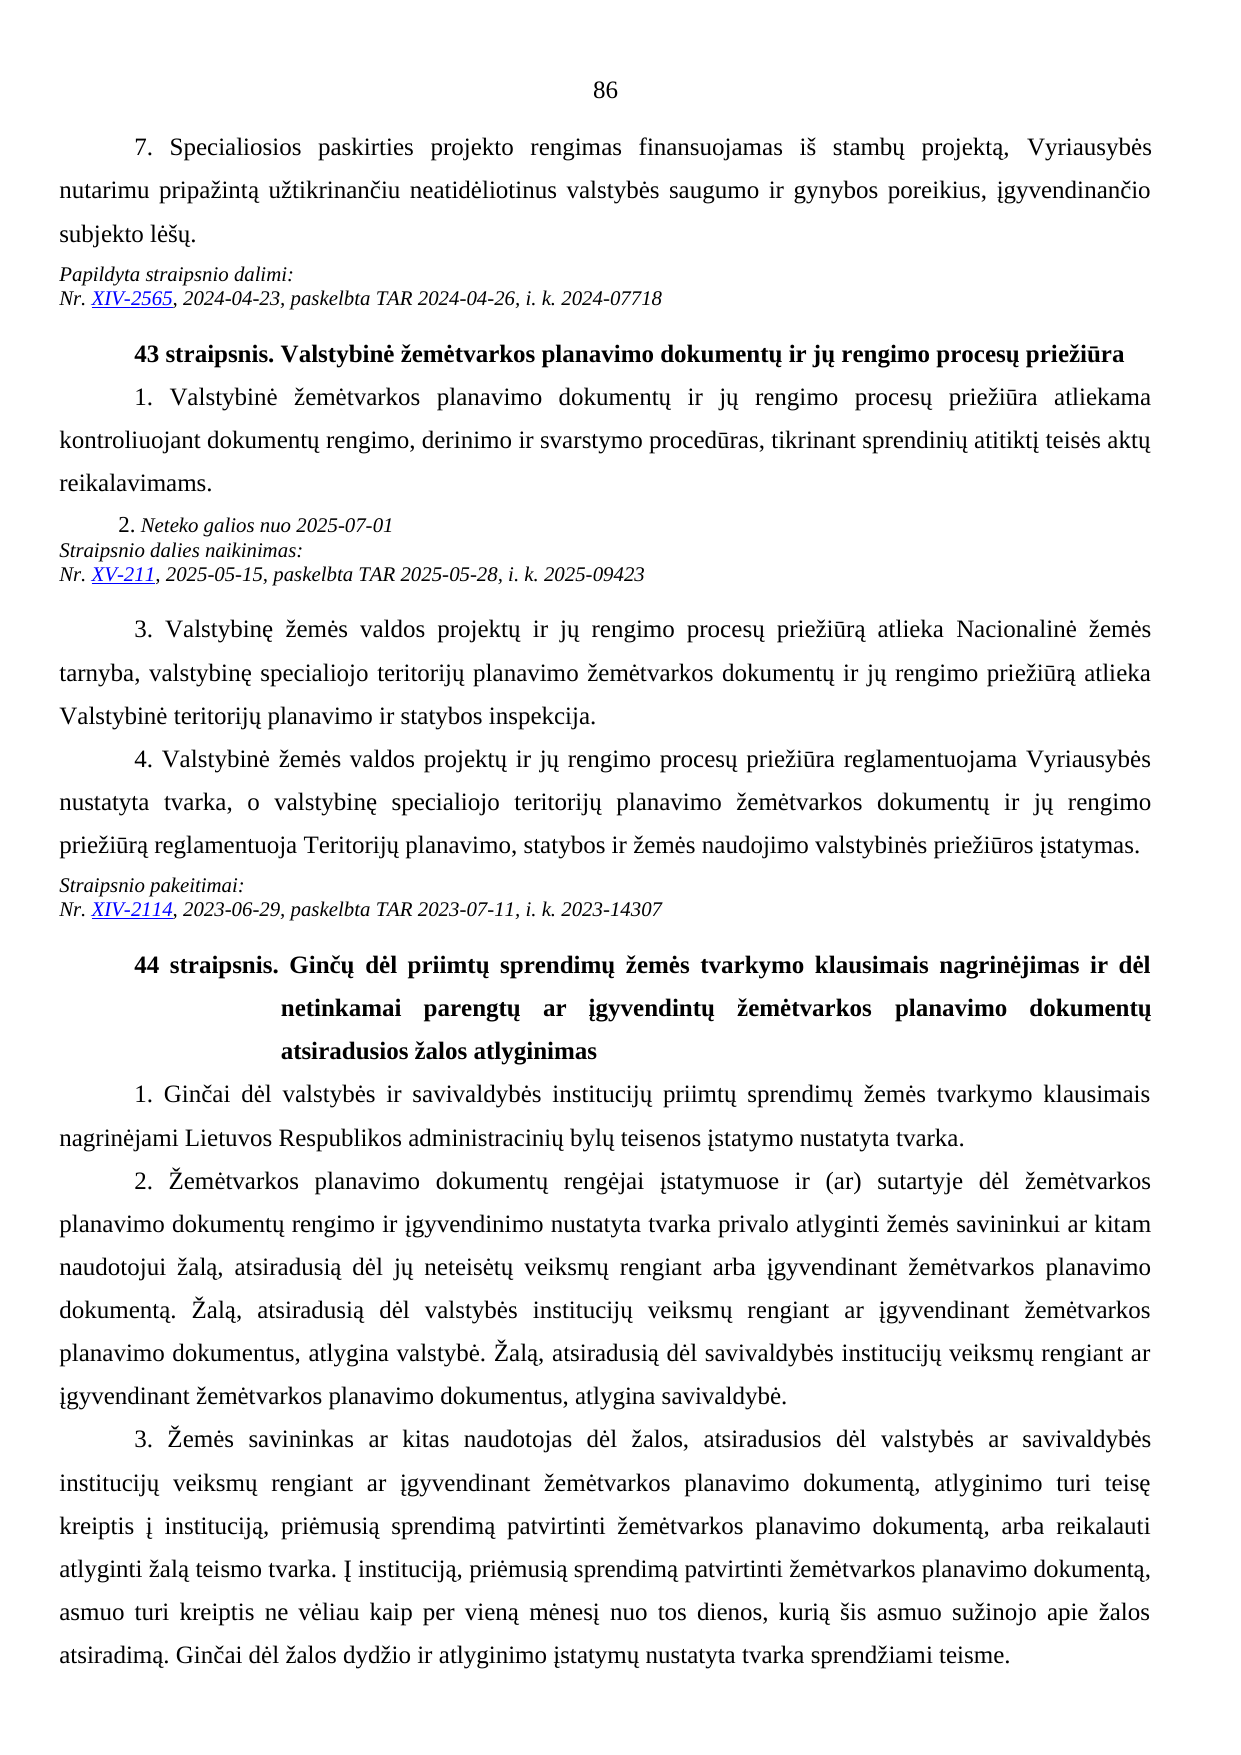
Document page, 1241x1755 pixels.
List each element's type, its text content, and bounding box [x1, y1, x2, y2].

text 4. Valstybinė žemės valdos projektų ir jų rengimo procesų priežiūra reglamentuojama Vyriausybės nustatyta tvarka, o valstybinę specialiojo teritorijų planavimo žemėtvarkos dokumentų ir jų rengimo priežiūrą reglamentuoja Teritorijų planavimo, statybos ir žemės naudojimo valstybinės priežiūros įstatymas. [59, 744, 1152, 859]
text 7. Specialiosios paskirties projekto rengimas finansuojamas iš stambų projektą, Vyriausybės nutarimu pripažintą užtikrinančiu neatidėliotinus valstybės saugumo ir gynybos poreikius, įgyvendinančio subjekto lėšų. [59, 132, 1152, 247]
text 2. Žemėtvarkos planavimo dokumentų rengėjai įstatymuose ir (ar) sutartyje dėl žemėtvarkos planavimo dokumentų rengimo ir įgyvendinimo nustatyta tvarka privalo atlyginti žemės savininkui ar kitam naudotojui žalą, atsiradusią dėl jų neteisėtų veiksmų rengiant arba įgyvendinant žemėtvarkos planavimo dokumentą. Žalą, atsiradusią dėl valstybės institucijų veiksmų rengiant ar įgyvendinant žemėtvarkos planavimo dokumentus, atlygina valstybė. Žalą, atsiradusią dėl savivaldybės institucijų veiksmų rengiant ar įgyvendinant žemėtvarkos planavimo dokumentus, atlygina savivaldybė. [59, 1166, 1152, 1410]
text Straipsnio dalies naikinimas: [59, 538, 1152, 562]
text Straipsnio pakeitimai: [59, 873, 1152, 897]
text 1. Ginčai dėl valstybės ir savivaldybės institucijų priimtų sprendimų žemės tvarkymo klausimais nagrinėjami Lietuvos Respublikos administracinių bylų teisenos įstatymo nustatyta tvarka. [59, 1079, 1152, 1151]
text Nr. XIV-2114, 2023-06-29, paskelbta TAR 2023-07-11, i. k. 2023-14307 [59, 897, 1152, 921]
text 1. Valstybinė žemėtvarkos planavimo dokumentų ir jų rengimo procesų priežiūra atliekama kontroliuojant dokumentų rengimo, derinimo ir svarstymo procedūras, tikrinant sprendinių atitiktį teisės aktų reikalavimams. [59, 382, 1152, 497]
text 3. Valstybinę žemės valdos projektų ir jų rengimo procesų priežiūrą atlieka Nacionalinė žemės tarnyba, valstybinę specialiojo teritorijų planavimo žemėtvarkos dokumentų ir jų rengimo priežiūrą atlieka Valstybinė teritorijų planavimo ir statybos inspekcija. [59, 614, 1152, 729]
text Nr. XIV-2565, 2024-04-23, paskelbta TAR 2024-04-26, i. k. 2024-07718 [59, 286, 1152, 310]
text 43 straipsnis. Valstybinė žemėtvarkos planavimo dokumentų ir jų rengimo procesų priežiūra [134, 339, 1152, 367]
text Nr. XV-211, 2025-05-15, paskelbta TAR 2025-05-28, i. k. 2025-09423 [59, 562, 1152, 586]
text 44 straipsnis. Ginčų dėl priimtų sprendimų žemės tvarkymo klausimais nagrinėjimas ir dėl netinkamai parengtų ar įgyvendintų žemėtvarkos planavimo dokumentų atsiradusios žalos atlyginimas [134, 950, 1152, 1065]
text 2. Neteko galios nuo 2025-07-01 [59, 511, 1152, 538]
text Papildyta straipsnio dalimi: [59, 262, 1152, 286]
text 3. Žemės savininkas ar kitas naudotojas dėl žalos, atsiradusios dėl valstybės ar savivaldybės institucijų veiksmų rengiant ar įgyvendinant žemėtvarkos planavimo dokumentą, atlyginimo turi teisę kreiptis į instituciją, priėmusią sprendimą patvirtinti žemėtvarkos planavimo dokumentą, arba reikalauti atlyginti žalą teismo tvarka. Į instituciją, priėmusią sprendimą patvirtinti žemėtvarkos planavimo dokumentą, asmuo turi kreiptis ne vėliau kaip per vieną mėnesį nuo tos dienos, kurią šis asmuo sužinojo apie žalos atsiradimą. Ginčai dėl žalos dydžio ir atlyginimo įstatymų nustatyta tvarka sprendžiami teisme. [59, 1424, 1152, 1669]
